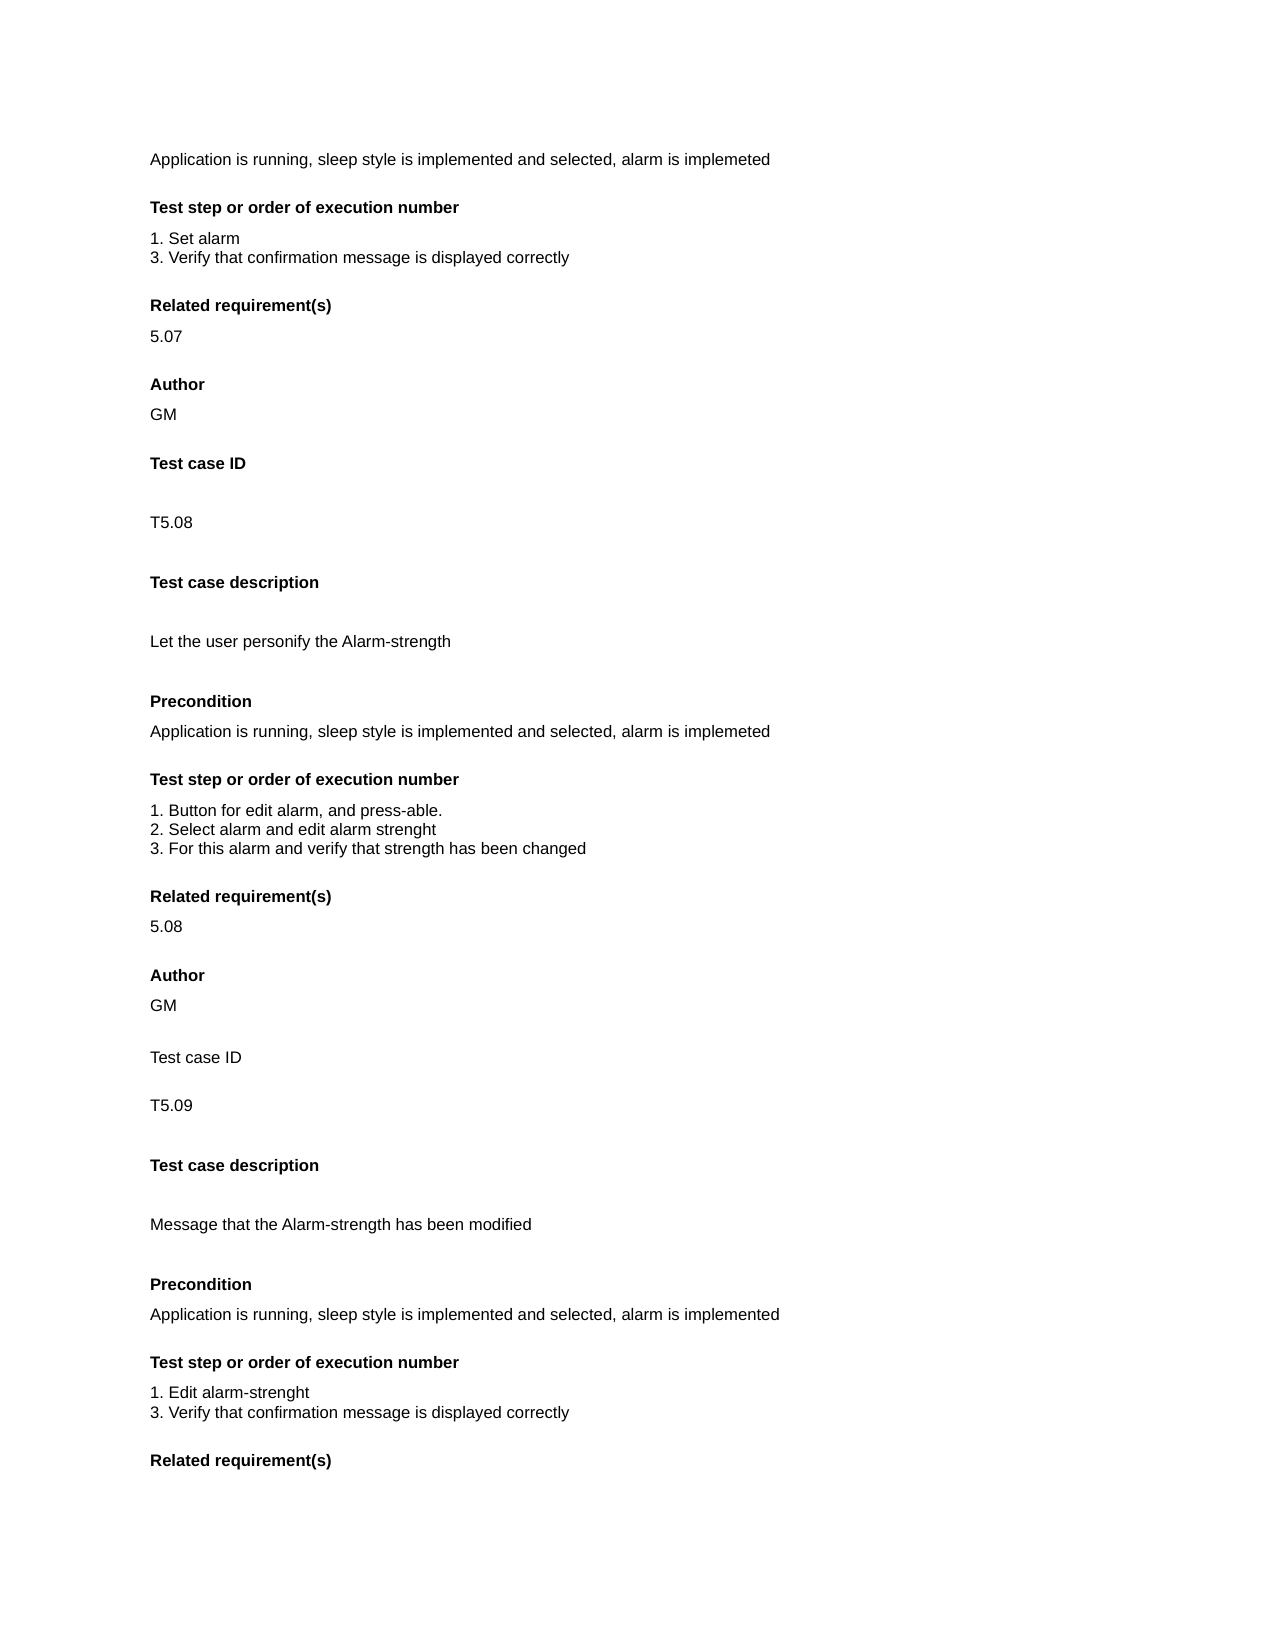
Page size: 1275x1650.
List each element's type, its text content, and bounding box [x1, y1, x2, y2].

subtitle Test case ID [150, 453, 1125, 473]
subtitle Message that the Alarm-strength has been modified [150, 1215, 1125, 1234]
text 1. Edit alarm-strenght 3. Verify that confirmation message is displayed correctly [150, 1383, 1125, 1422]
text 5.08 [150, 917, 1125, 936]
subtitle Related requirement(s) [150, 1451, 1125, 1470]
subtitle Precondition [150, 1274, 1125, 1293]
subtitle Author [150, 966, 1125, 985]
subtitle Test step or order of execution number [150, 1353, 1125, 1372]
text Application is running, sleep style is implemented and selected, alarm is implemeted [150, 722, 1125, 741]
subtitle Related requirement(s) [150, 296, 1125, 315]
subtitle Precondition [150, 691, 1125, 711]
text GM Test case ID [150, 996, 1125, 1067]
text 1. Set alarm 3. Verify that confirmation message is displayed correctly [150, 229, 1125, 267]
subtitle T5.09 [150, 1096, 1125, 1115]
text 1. Button for edit alarm, and press-able. 2. Select alarm and edit alarm strenght 3. For this alarm and verify that strength has been changed [150, 800, 1125, 858]
text GM [150, 405, 1125, 424]
text 5.07 [150, 326, 1125, 346]
text Application is running, sleep style is implemented and selected, alarm is implemeted [150, 150, 1125, 169]
subtitle Test step or order of execution number [150, 198, 1125, 217]
subtitle Test step or order of execution number [150, 770, 1125, 789]
subtitle Let the user personify the Alarm-strength [150, 632, 1125, 651]
text Application is running, sleep style is implemented and selected, alarm is implemented [150, 1304, 1125, 1324]
subtitle Author [150, 375, 1125, 394]
subtitle T5.08 [150, 513, 1125, 532]
subtitle Related requirement(s) [150, 887, 1125, 906]
subtitle Test case description [150, 1155, 1125, 1174]
subtitle Test case description [150, 572, 1125, 592]
